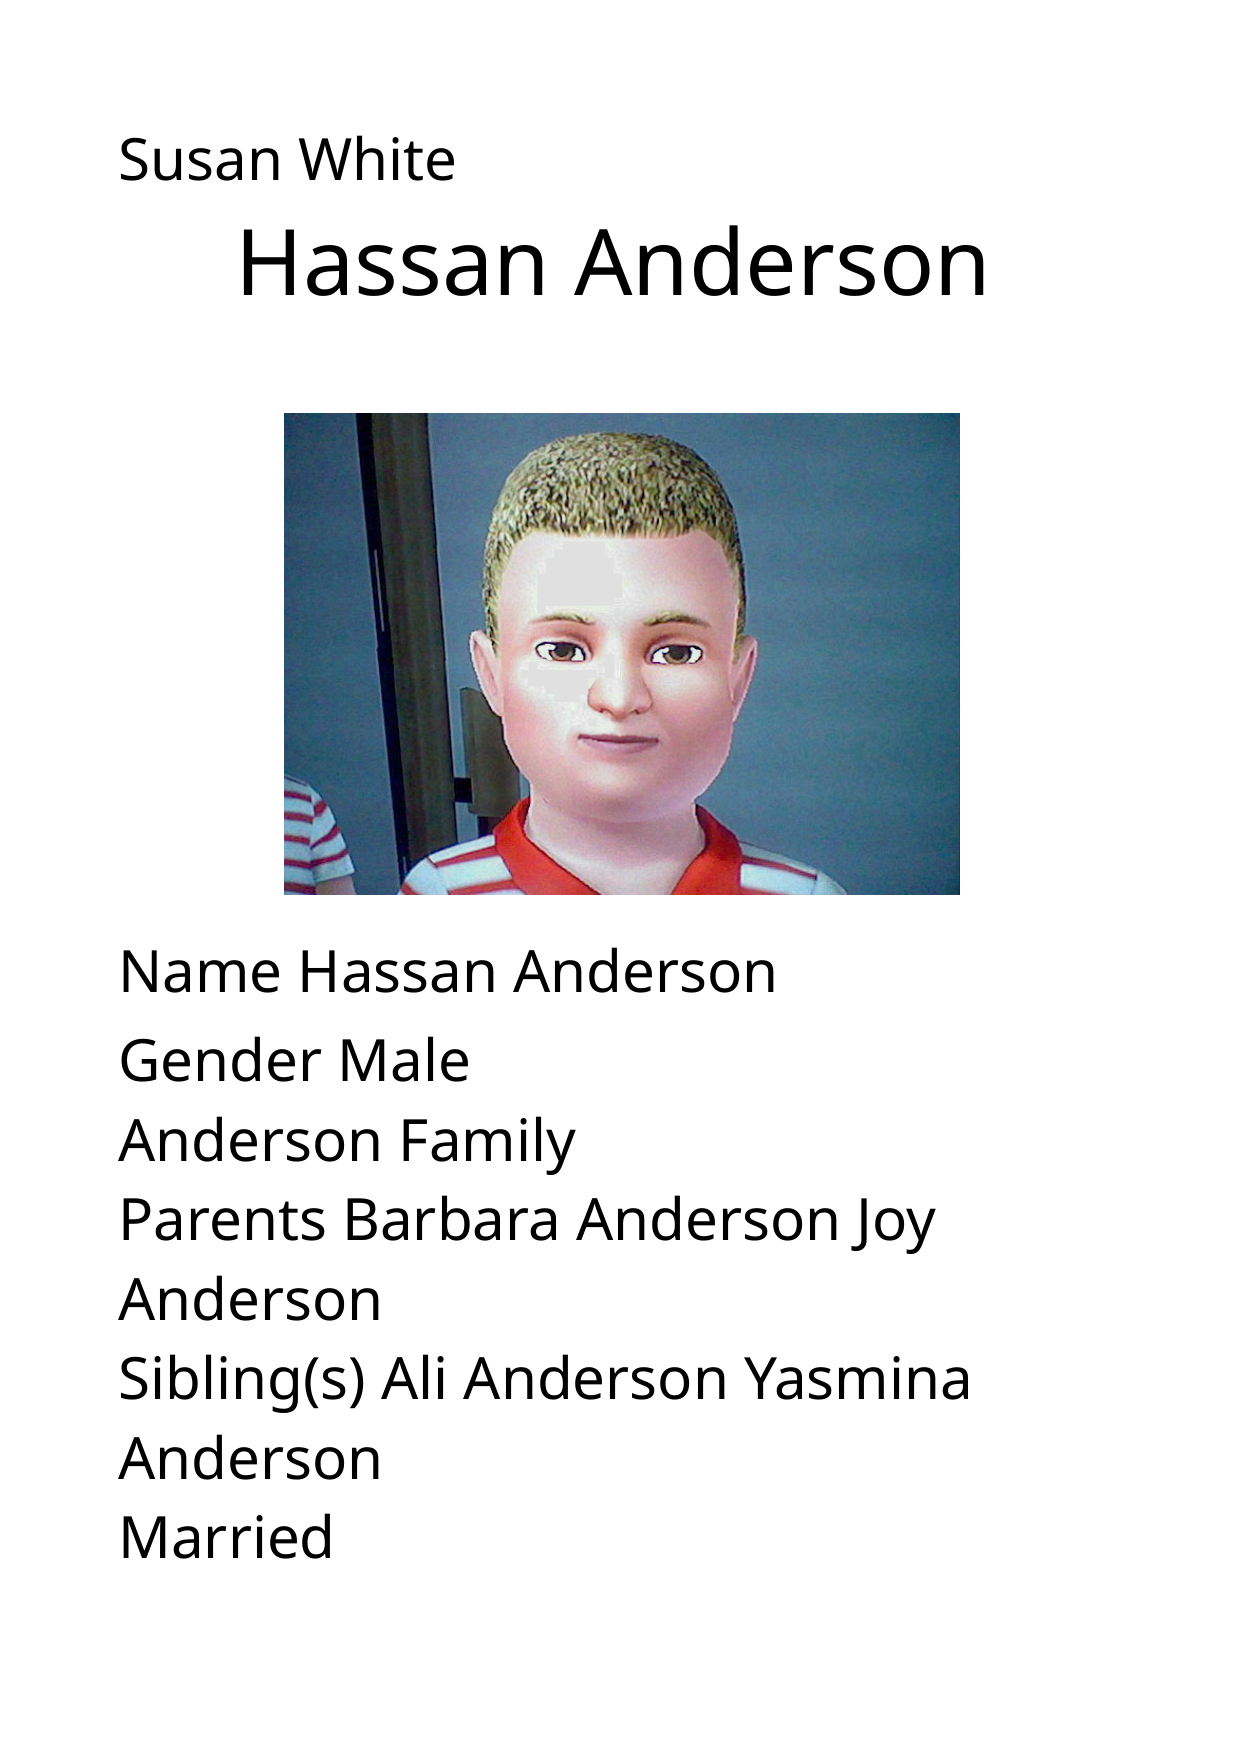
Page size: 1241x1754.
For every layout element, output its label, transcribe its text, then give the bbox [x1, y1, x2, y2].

text Parents Barbara Anderson Joy Anderson [118, 1178, 1122, 1337]
text Hassan Anderson [118, 198, 1122, 322]
text Sibling(s) Ali Anderson Yasmina Anderson [118, 1337, 1122, 1496]
text Name Hassan Anderson [118, 396, 1122, 1019]
text Anderson Family [118, 1099, 1122, 1178]
picture [284, 413, 960, 895]
text Susan White [118, 118, 1122, 198]
text Gender Male [118, 1019, 1122, 1099]
text Married [118, 1496, 1122, 1576]
